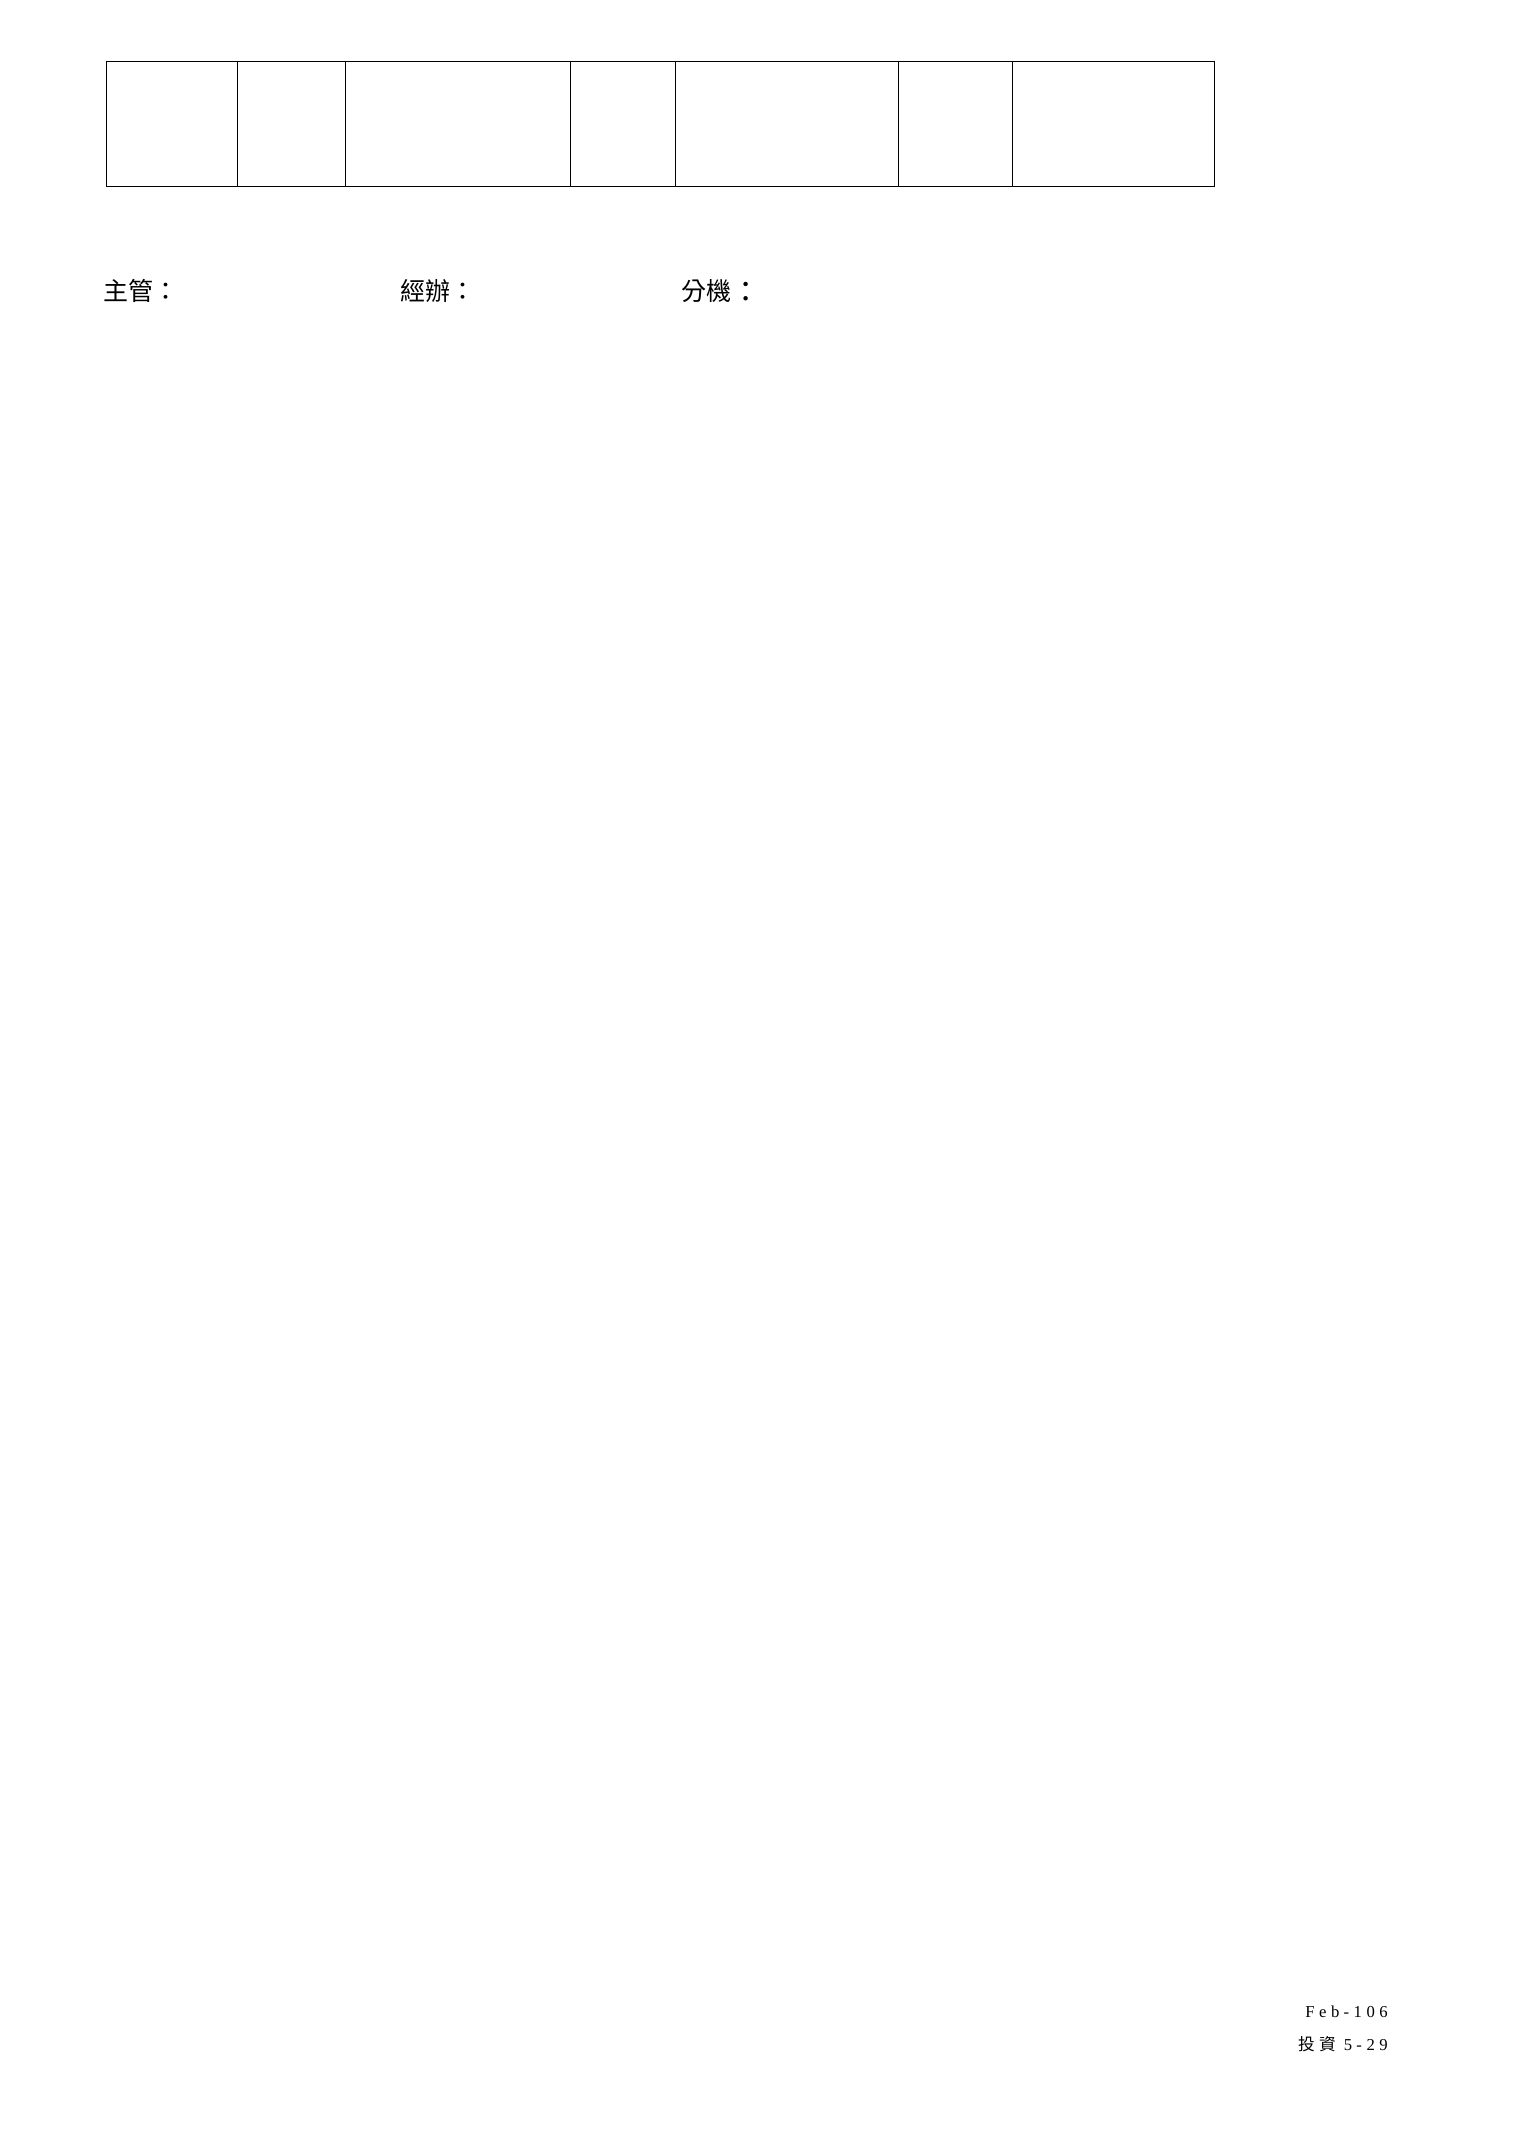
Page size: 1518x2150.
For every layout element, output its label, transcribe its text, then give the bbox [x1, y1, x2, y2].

table_cell [1013, 62, 1214, 186]
table_cell [107, 62, 237, 186]
table_cell [899, 62, 1012, 186]
text 主管： 經辦： 分機： [103, 248, 1387, 311]
table_cell [238, 62, 345, 186]
table_cell [571, 62, 675, 186]
table_cell [346, 62, 570, 186]
table_cell [676, 62, 898, 186]
